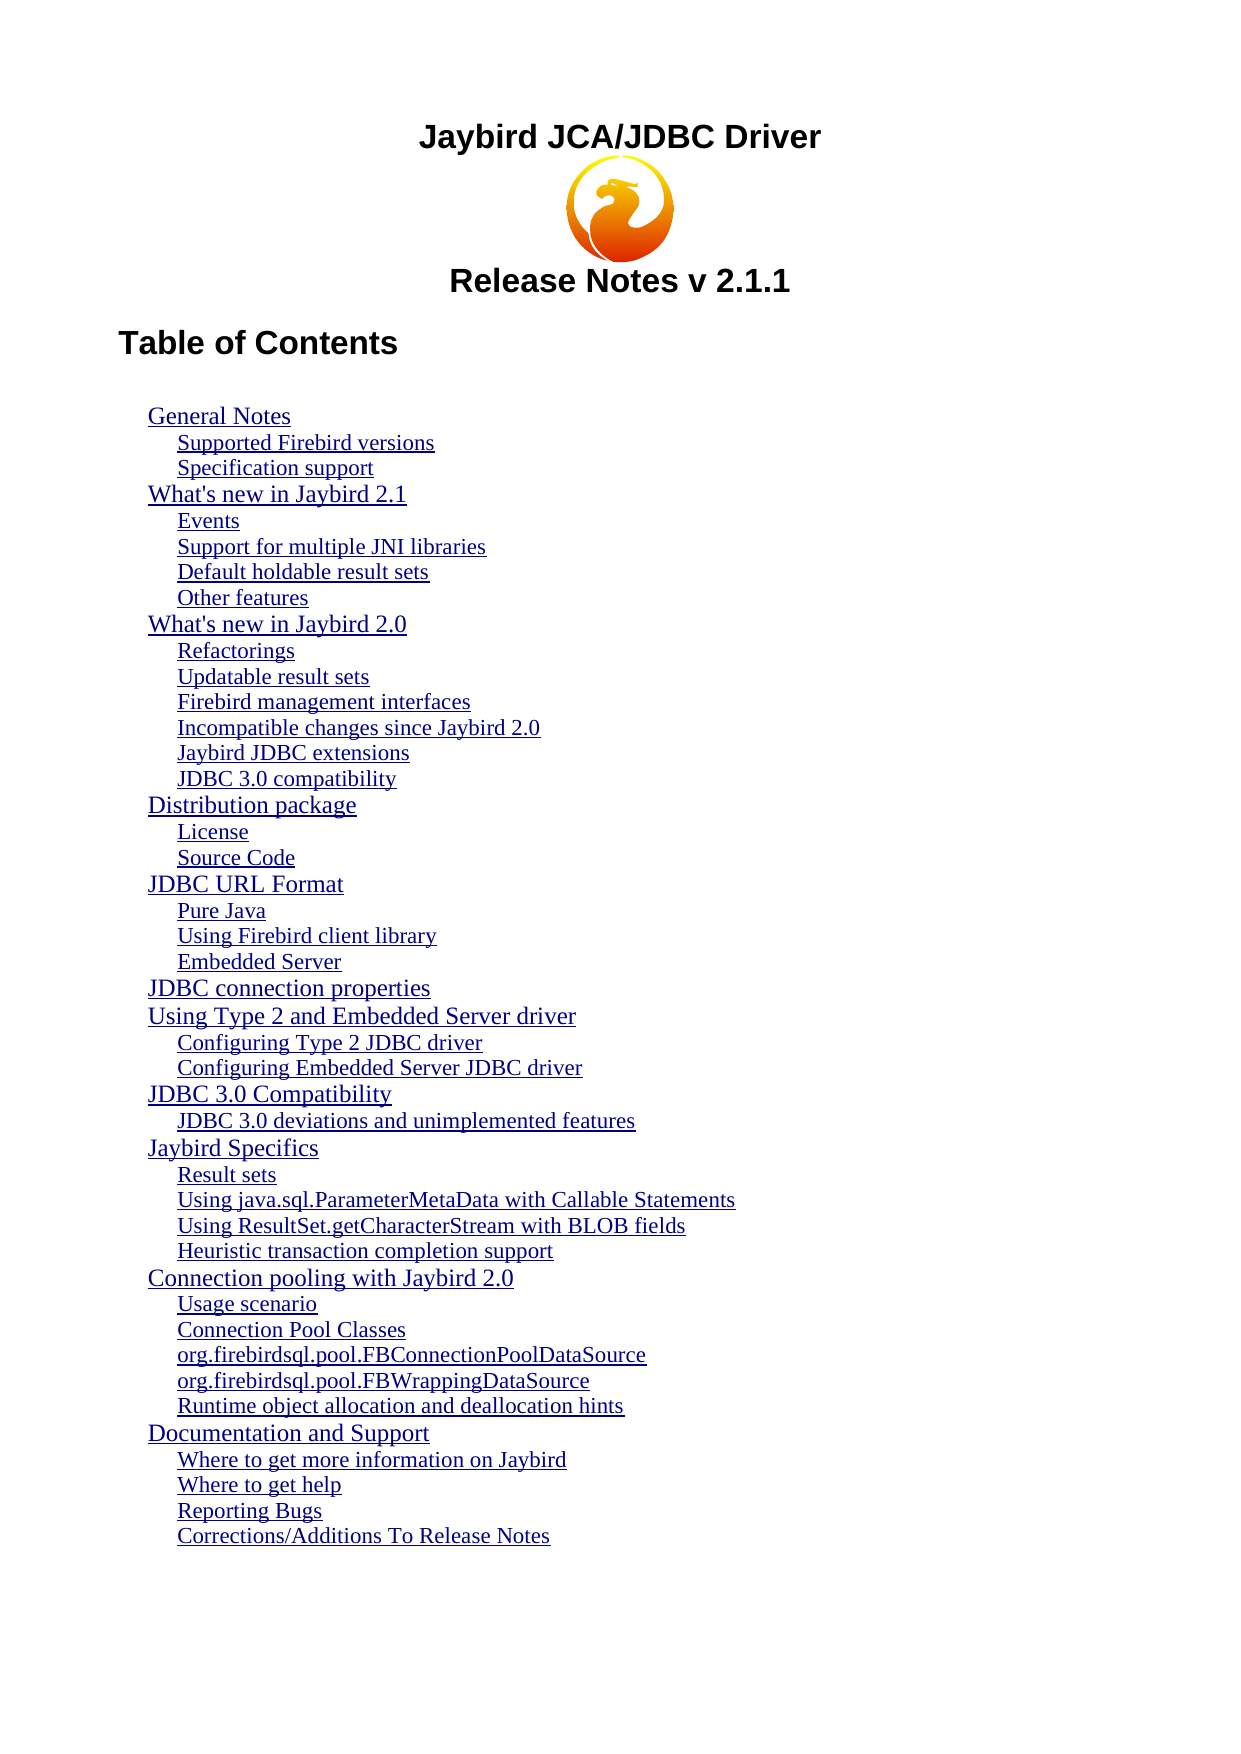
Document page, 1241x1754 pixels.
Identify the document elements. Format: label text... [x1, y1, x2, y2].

text Corrections/Additions To Release Notes [177, 1523, 1122, 1549]
text Events [177, 508, 1122, 534]
text Pure Java [177, 898, 1122, 923]
text Connection Pool Classes [177, 1317, 1122, 1342]
text Updatable result sets [177, 663, 1122, 689]
text Distribution package [148, 791, 1122, 819]
text JDBC connection properties [148, 974, 1122, 1002]
text JDBC 3.0 deviations and unimplemented features [177, 1108, 1122, 1134]
text Runtime object allocation and deallocation hints [177, 1393, 1122, 1419]
text Heuristic transaction completion support [177, 1238, 1122, 1264]
text Where to get help [177, 1472, 1122, 1498]
text Where to get more information on Jaybird [177, 1447, 1122, 1472]
text JDBC 3.0 Compatibility [148, 1081, 1122, 1108]
text What's new in Jaybird 2.1 [148, 481, 1122, 508]
text Jaybird Specifics [148, 1134, 1122, 1162]
text Configuring Type 2 JDBC driver [177, 1029, 1122, 1055]
text Other features [177, 585, 1122, 610]
text Using java.sql.ParameterMetaData with Callable Statements [177, 1187, 1122, 1213]
text Configuring Embedded Server JDBC driver [177, 1055, 1122, 1081]
text Using ResultSet.getCharacterStream with BLOB fields [177, 1213, 1122, 1238]
text General Notes [148, 402, 1122, 429]
text JDBC 3.0 compatibility [177, 766, 1122, 791]
subtitle Jaybird JCA/JDBC Driver Release Notes v 2.1.1 [118, 118, 1122, 299]
text Connection pooling with Jaybird 2.0 [148, 1264, 1122, 1291]
text org.firebirdsql.pool.FBConnectionPoolDataSource [177, 1342, 1122, 1368]
text Using Type 2 and Embedded Server driver [148, 1002, 1122, 1029]
text org.firebirdsql.pool.FBWrappingDataSource [177, 1368, 1122, 1393]
text Jaybird JDBC extensions [177, 740, 1122, 766]
text Documentation and Support [148, 1419, 1122, 1447]
text Source Code [177, 844, 1122, 870]
text Refactorings [177, 638, 1122, 663]
text Default holdable result sets [177, 559, 1122, 585]
text Embedded Server [177, 949, 1122, 974]
text Supported Firebird versions [177, 429, 1122, 455]
text Specification support [177, 455, 1122, 481]
text Firebird management interfaces [177, 689, 1122, 714]
subtitle Table of Contents [118, 324, 1122, 362]
text Incompatible changes since Jaybird 2.0 [177, 714, 1122, 740]
text Using Firebird client library [177, 923, 1122, 949]
text What's new in Jaybird 2.0 [148, 610, 1122, 638]
text Usage scenario [177, 1291, 1122, 1317]
text Support for multiple JNI libraries [177, 534, 1122, 559]
text JDBC URL Format [148, 870, 1122, 898]
text Reporting Bugs [177, 1498, 1122, 1523]
text Result sets [177, 1162, 1122, 1187]
text License [177, 819, 1122, 844]
